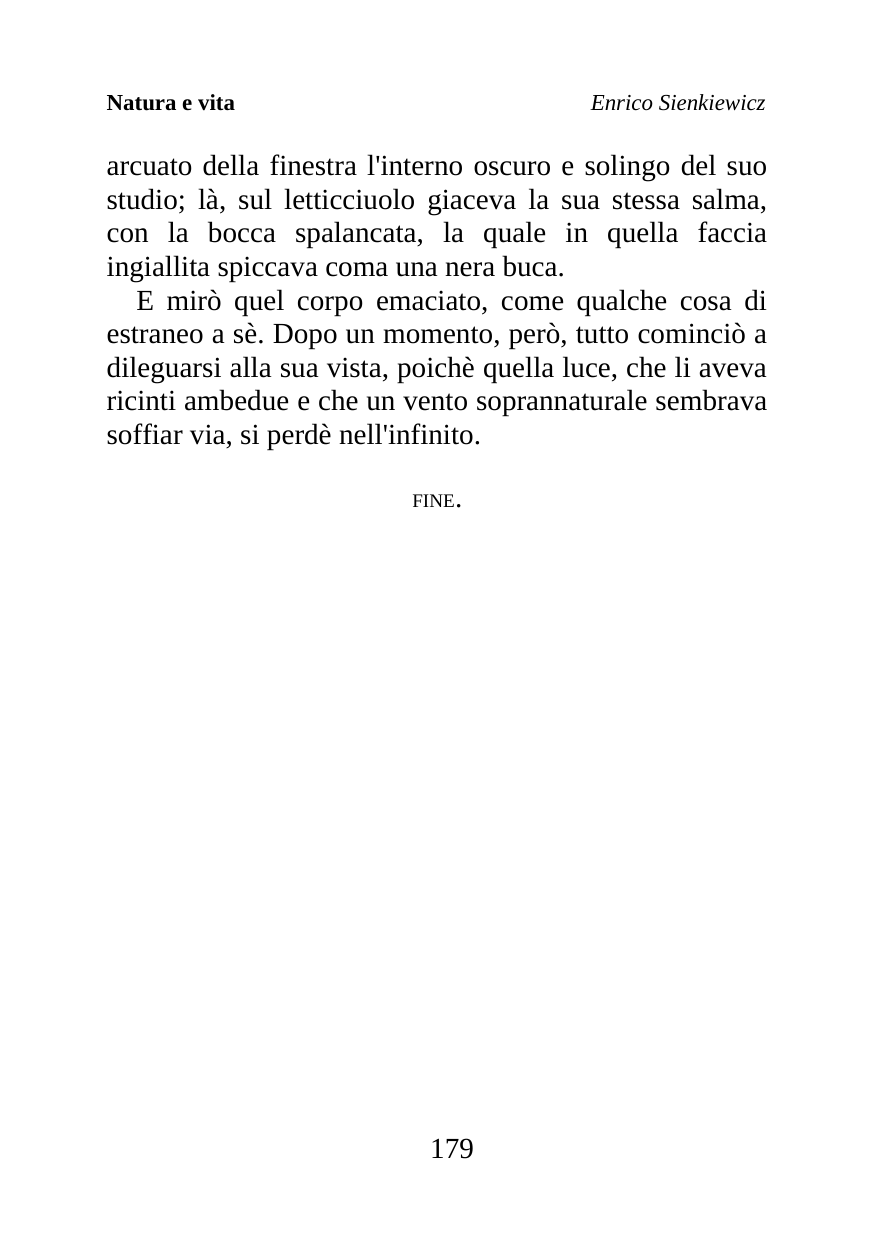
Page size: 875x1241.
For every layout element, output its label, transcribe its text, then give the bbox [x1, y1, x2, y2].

text arcuato della finestra l'interno oscuro e solingo del suo studio; là, sul letticciuolo giaceva la sua stessa salma, con la bocca spalancata, la quale in quella faccia ingiallita spiccava coma una nera buca. [106, 148, 768, 283]
text E mirò quel corpo emaciato, come qualche cosa di estraneo a sè. Dopo un momento, però, tutto cominciò a dileguarsi alla sua vista, poichè quella luce, che li aveva ricinti ambedue e che un vento soprannaturale sembrava soffiar via, si perdè nell'infinito. [106, 283, 768, 450]
text fine. [106, 480, 768, 513]
